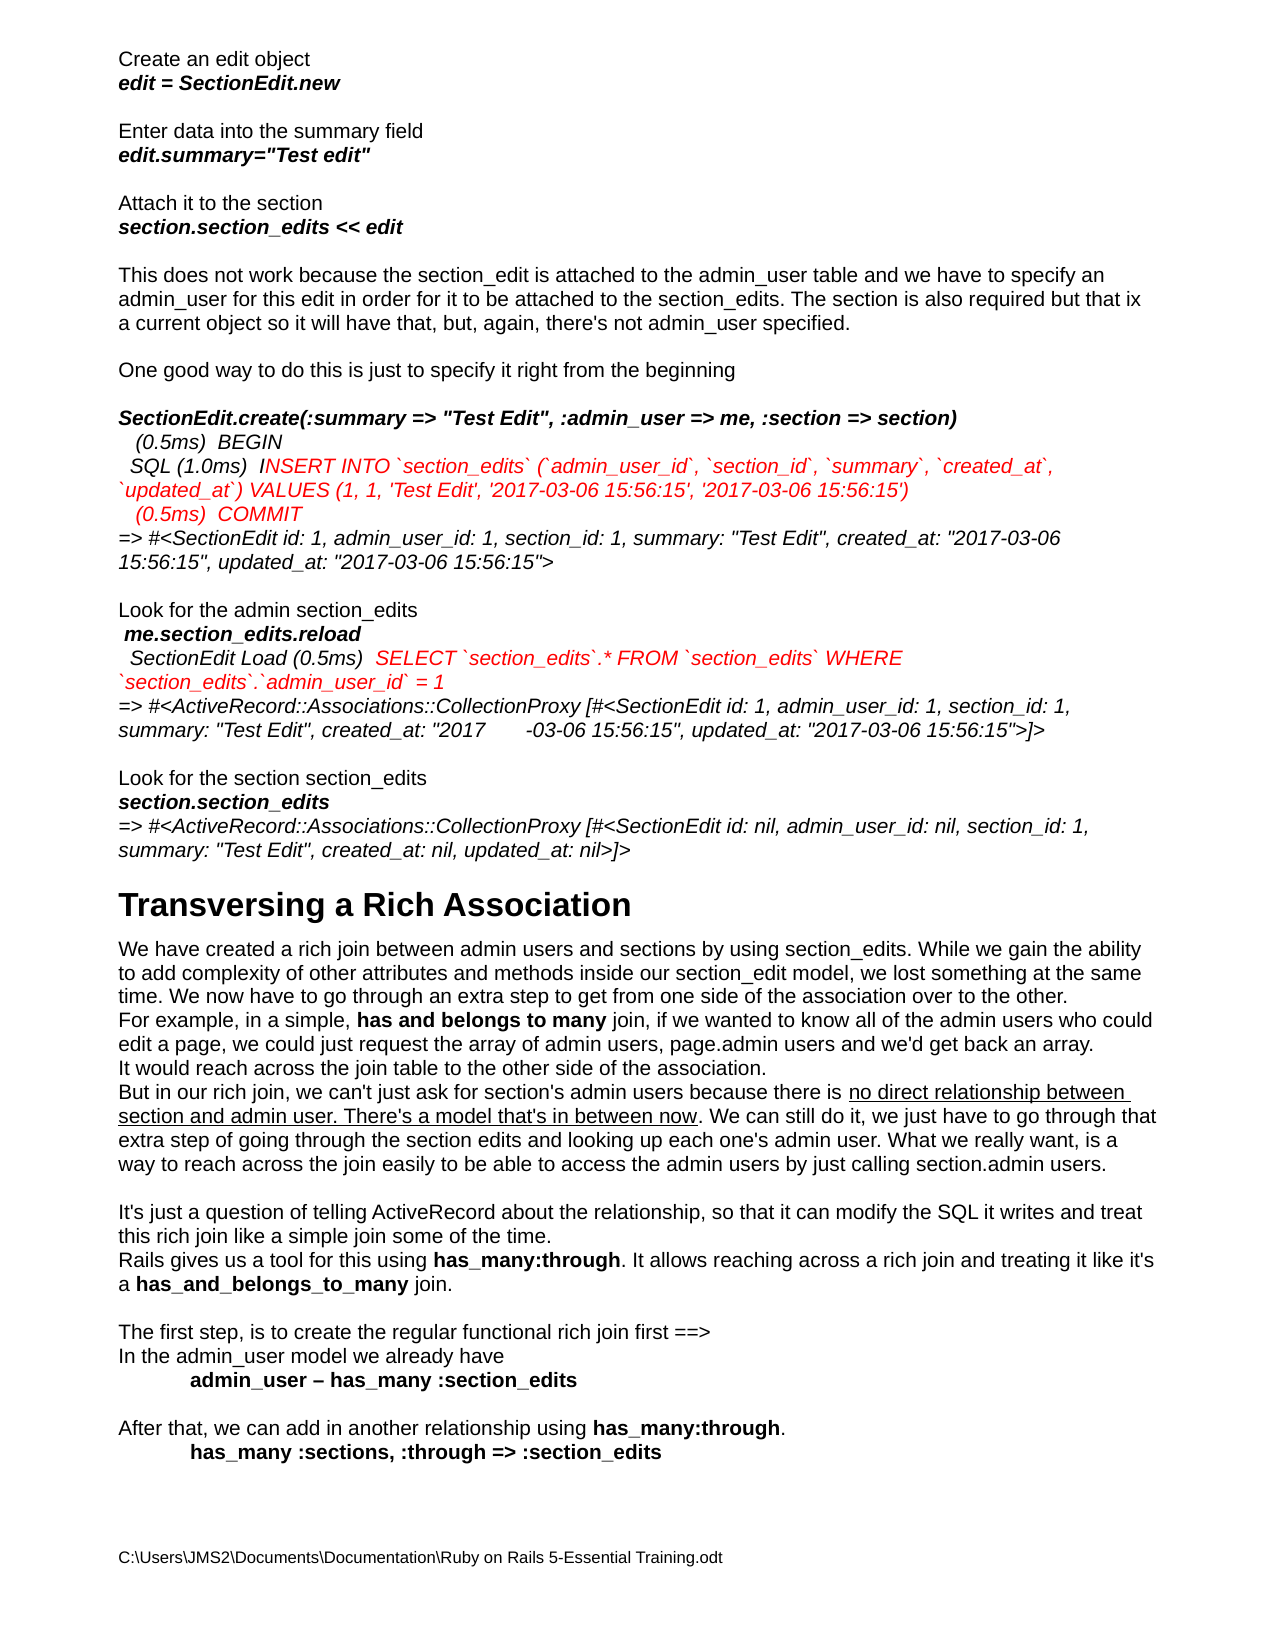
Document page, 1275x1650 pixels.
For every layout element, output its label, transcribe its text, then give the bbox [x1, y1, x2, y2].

text SectionEdit Load (0.5ms) SELECT `section_edits`.* FROM `section_edits` WHERE `section_edits`.`admin_user_id` = 1 [118, 646, 1157, 694]
text Attach it to the section [118, 191, 1157, 214]
text Enter data into the summary field [118, 119, 1157, 143]
text (0.5ms) COMMIT [118, 502, 1157, 526]
text Look for the section section_edits [118, 766, 1157, 789]
text Rails gives us a tool for this using has_many:through. It allows reaching across a rich join and treating it like it's a has_and_belongs_to_many join. [118, 1248, 1157, 1296]
text section.section_edits << edit [118, 214, 1157, 238]
text => #<ActiveRecord::Associations::CollectionProxy [#<SectionEdit id: 1, admin_user_id: 1, section_id: 1, summary: "Test Edit", created_at: "2017 -03-06 15:56:15", updated_at: "2017-03-06 15:56:15">]> [118, 694, 1157, 742]
text admin_user – has_many :section_edits [118, 1368, 1157, 1392]
text section.section_edits [118, 789, 1157, 813]
text (0.5ms) BEGIN [118, 430, 1157, 454]
text has_many :sections, :through => :section_edits [118, 1439, 1157, 1463]
text => #<ActiveRecord::Associations::CollectionProxy [#<SectionEdit id: nil, admin_user_id: nil, section_id: 1, summary: "Test Edit", created_at: nil, updated_at: nil>]> [118, 813, 1157, 861]
text edit.summary="Test edit" [118, 143, 1157, 167]
text After that, we can add in another relationship using has_many:through. [118, 1416, 1157, 1439]
text Create an edit object [118, 47, 1157, 71]
text edit = SectionEdit.new [118, 71, 1157, 95]
text SQL (1.0ms) INSERT INTO `section_edits` (`admin_user_id`, `section_id`, `summary`, `created_at`, `updated_at`) VALUES (1, 1, 'Test Edit', '2017-03-06 15:56:15', '2017-03-06 15:56:15') [118, 454, 1157, 502]
text It's just a question of telling ActiveRecord about the relationship, so that it can modify the SQL it writes and treat this rich join like a simple join some of the time. [118, 1200, 1157, 1248]
text One good way to do this is just to specify it right from the beginning [118, 358, 1157, 382]
text Look for the admin section_edits [118, 598, 1157, 622]
text For example, in a simple, has and belongs to many join, if we wanted to know all of the admin users who could edit a page, we could just request the array of admin users, page.admin users and we'd get back an array. [118, 1008, 1157, 1056]
text The first step, is to create the regular functional rich join first ==> [118, 1320, 1157, 1344]
text SectionEdit.create(:summary => "Test Edit", :admin_user => me, :section => section) [118, 406, 1157, 430]
subtitle Transversing a Rich Association [118, 885, 1157, 924]
text => #<SectionEdit id: 1, admin_user_id: 1, section_id: 1, summary: "Test Edit", created_at: "2017-03-06 15:56:15", updated_at: "2017-03-06 15:56:15"> [118, 526, 1157, 574]
text But in our rich join, we can't just ask for section's admin users because there is no direct relationship between section and admin user. There's a model that's in between now. We can still do it, we just have to go through that extra step of going through the section edits and looking up each one's admin user. What we really want, is a way to reach across the join easily to be able to access the admin users by just calling section.admin users. [118, 1080, 1157, 1176]
text In the admin_user model we already have [118, 1344, 1157, 1368]
text me.section_edits.reload [118, 622, 1157, 646]
text It would reach across the join table to the other side of the association. [118, 1056, 1157, 1080]
text This does not work because the section_edit is attached to the admin_user table and we have to specify an admin_user for this edit in order for it to be attached to the section_edits. The section is also required but that ix a current object so it will have that, but, again, there's not admin_user specified. [118, 262, 1157, 334]
text We have created a rich join between admin users and sections by using section_edits. While we gain the ability to add complexity of other attributes and methods inside our section_edit model, we lost something at the same time. We now have to go through an extra step to get from one side of the association over to the other. [118, 936, 1157, 1008]
